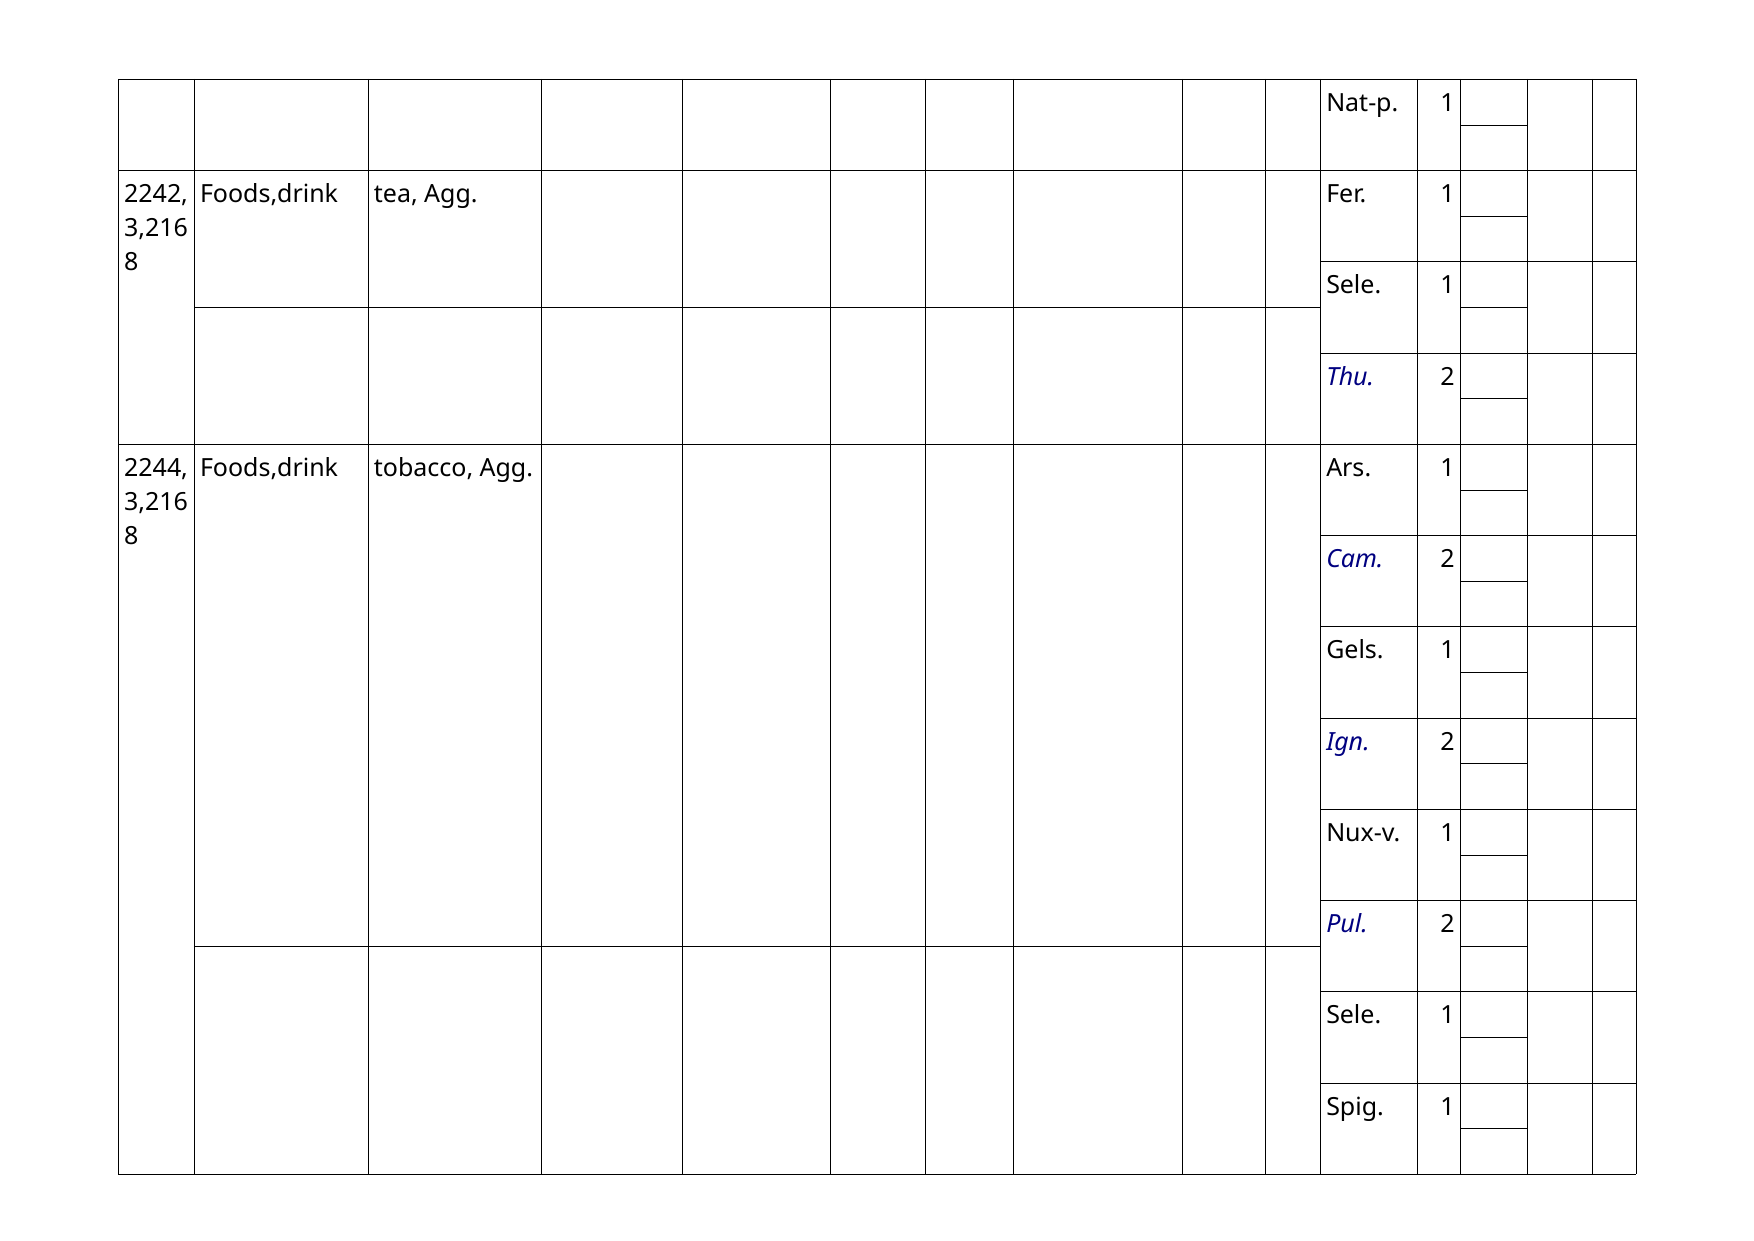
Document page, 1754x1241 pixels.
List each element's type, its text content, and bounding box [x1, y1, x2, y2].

table_cell Sele. [1321, 992, 1417, 1083]
table_cell Nat-p. [1321, 80, 1417, 170]
table_cell tobacco, Agg. [369, 445, 541, 946]
table_cell [1461, 126, 1527, 170]
table_cell Foods,drink [195, 171, 368, 307]
table_cell [683, 308, 830, 444]
table_cell 2 [1418, 901, 1460, 991]
table_cell tea, Agg. [369, 171, 541, 307]
table_cell [1593, 536, 1636, 626]
table_cell [1528, 80, 1592, 170]
table_cell [1528, 354, 1592, 444]
table_cell [1461, 171, 1527, 216]
table_cell [1593, 810, 1636, 900]
table_cell [1528, 171, 1592, 261]
table_cell [1528, 445, 1592, 535]
table_cell [1593, 80, 1636, 170]
table_cell [1014, 308, 1182, 444]
table_cell [1593, 627, 1636, 718]
table_cell [1528, 810, 1592, 900]
table_cell [195, 947, 368, 1174]
table_cell [1266, 308, 1320, 444]
table_cell [1266, 80, 1320, 170]
table_cell [1183, 947, 1265, 1174]
table_cell [1461, 80, 1527, 124]
table_cell 1 [1418, 627, 1460, 718]
table_cell [1461, 1084, 1527, 1128]
table_cell Gels. [1321, 627, 1417, 718]
table_cell [1014, 80, 1182, 170]
table_cell [1461, 627, 1527, 672]
table_cell [1461, 262, 1527, 307]
table_cell [369, 947, 541, 1174]
table_cell [1266, 445, 1320, 946]
table_cell 2 [1418, 719, 1460, 809]
table_cell [1461, 764, 1527, 809]
table_cell [1528, 536, 1592, 626]
table_cell [1528, 627, 1592, 718]
table_cell Sele. [1321, 262, 1417, 353]
table_cell Fer. [1321, 171, 1417, 261]
table_cell [1461, 308, 1527, 353]
table_cell Nux-v. [1321, 810, 1417, 900]
table_cell [831, 308, 925, 444]
table_cell Cam. [1321, 536, 1417, 626]
table_cell [369, 80, 541, 170]
table_cell [1461, 673, 1527, 718]
table_cell 1 [1418, 1084, 1460, 1174]
table_cell [1593, 354, 1636, 444]
table_cell [1183, 171, 1265, 307]
table_cell [683, 80, 830, 170]
table_cell [831, 171, 925, 307]
table_cell Ars. [1321, 445, 1417, 535]
table_cell [542, 445, 682, 946]
table_cell [1461, 582, 1527, 626]
table_cell [1593, 171, 1636, 261]
table_cell 1 [1418, 810, 1460, 900]
table_cell [1266, 171, 1320, 307]
table_cell [1461, 719, 1527, 763]
table_cell [542, 80, 682, 170]
table_cell [1461, 354, 1527, 398]
table_cell [1014, 445, 1182, 946]
table_cell [542, 308, 682, 444]
table_cell [195, 308, 368, 444]
table_cell [1593, 992, 1636, 1083]
table_cell [1461, 1129, 1527, 1174]
table_cell [1461, 399, 1527, 444]
table_cell [683, 171, 830, 307]
table_cell 1 [1418, 445, 1460, 535]
table_cell [1461, 901, 1527, 946]
table_cell Pul. [1321, 901, 1417, 991]
table_cell [1461, 491, 1527, 535]
table_cell [1528, 901, 1592, 991]
table_cell [926, 80, 1013, 170]
table_cell [926, 308, 1013, 444]
table_cell [1528, 262, 1592, 353]
table_cell Foods,drink [195, 445, 368, 946]
table_cell [683, 445, 830, 946]
table_cell [542, 171, 682, 307]
table_cell [1461, 947, 1527, 991]
table_cell 1 [1418, 171, 1460, 261]
table_cell [831, 445, 925, 946]
table_cell Spig. [1321, 1084, 1417, 1174]
table_cell [1461, 810, 1527, 854]
table_cell [1014, 947, 1182, 1174]
table_cell [926, 171, 1013, 307]
table_cell [1593, 445, 1636, 535]
table_cell [1528, 719, 1592, 809]
table_cell [831, 80, 925, 170]
table_cell [926, 445, 1013, 946]
table_cell 2 [1418, 354, 1460, 444]
table_cell Thu. [1321, 354, 1417, 444]
table_cell [683, 947, 830, 1174]
table_cell [1183, 445, 1265, 946]
table_cell 2244,3,2168 [119, 445, 194, 1174]
table_cell [1461, 217, 1527, 261]
table_cell [1266, 947, 1320, 1174]
table_cell [1183, 80, 1265, 170]
table_cell [1183, 308, 1265, 444]
table_cell [1593, 262, 1636, 353]
table_cell [831, 947, 925, 1174]
table_cell [1461, 856, 1527, 900]
table_cell [1461, 536, 1527, 581]
table_cell [1461, 1038, 1527, 1083]
table_cell 2 [1418, 536, 1460, 626]
table_cell [1014, 171, 1182, 307]
table_cell [1461, 992, 1527, 1037]
table_cell Ign. [1321, 719, 1417, 809]
table_cell [1461, 445, 1527, 489]
table_cell 1 [1418, 992, 1460, 1083]
table_cell 2242,3,2168 [119, 171, 194, 444]
table_cell [1528, 1084, 1592, 1174]
table_cell [926, 947, 1013, 1174]
table_cell [195, 80, 368, 170]
table_cell 1 [1418, 80, 1460, 170]
table_cell [369, 308, 541, 444]
table_cell [542, 947, 682, 1174]
table_cell [1593, 1084, 1636, 1174]
table_cell [119, 80, 194, 170]
table_cell [1528, 992, 1592, 1083]
table_cell 1 [1418, 262, 1460, 353]
table_cell [1593, 901, 1636, 991]
table_cell [1593, 719, 1636, 809]
